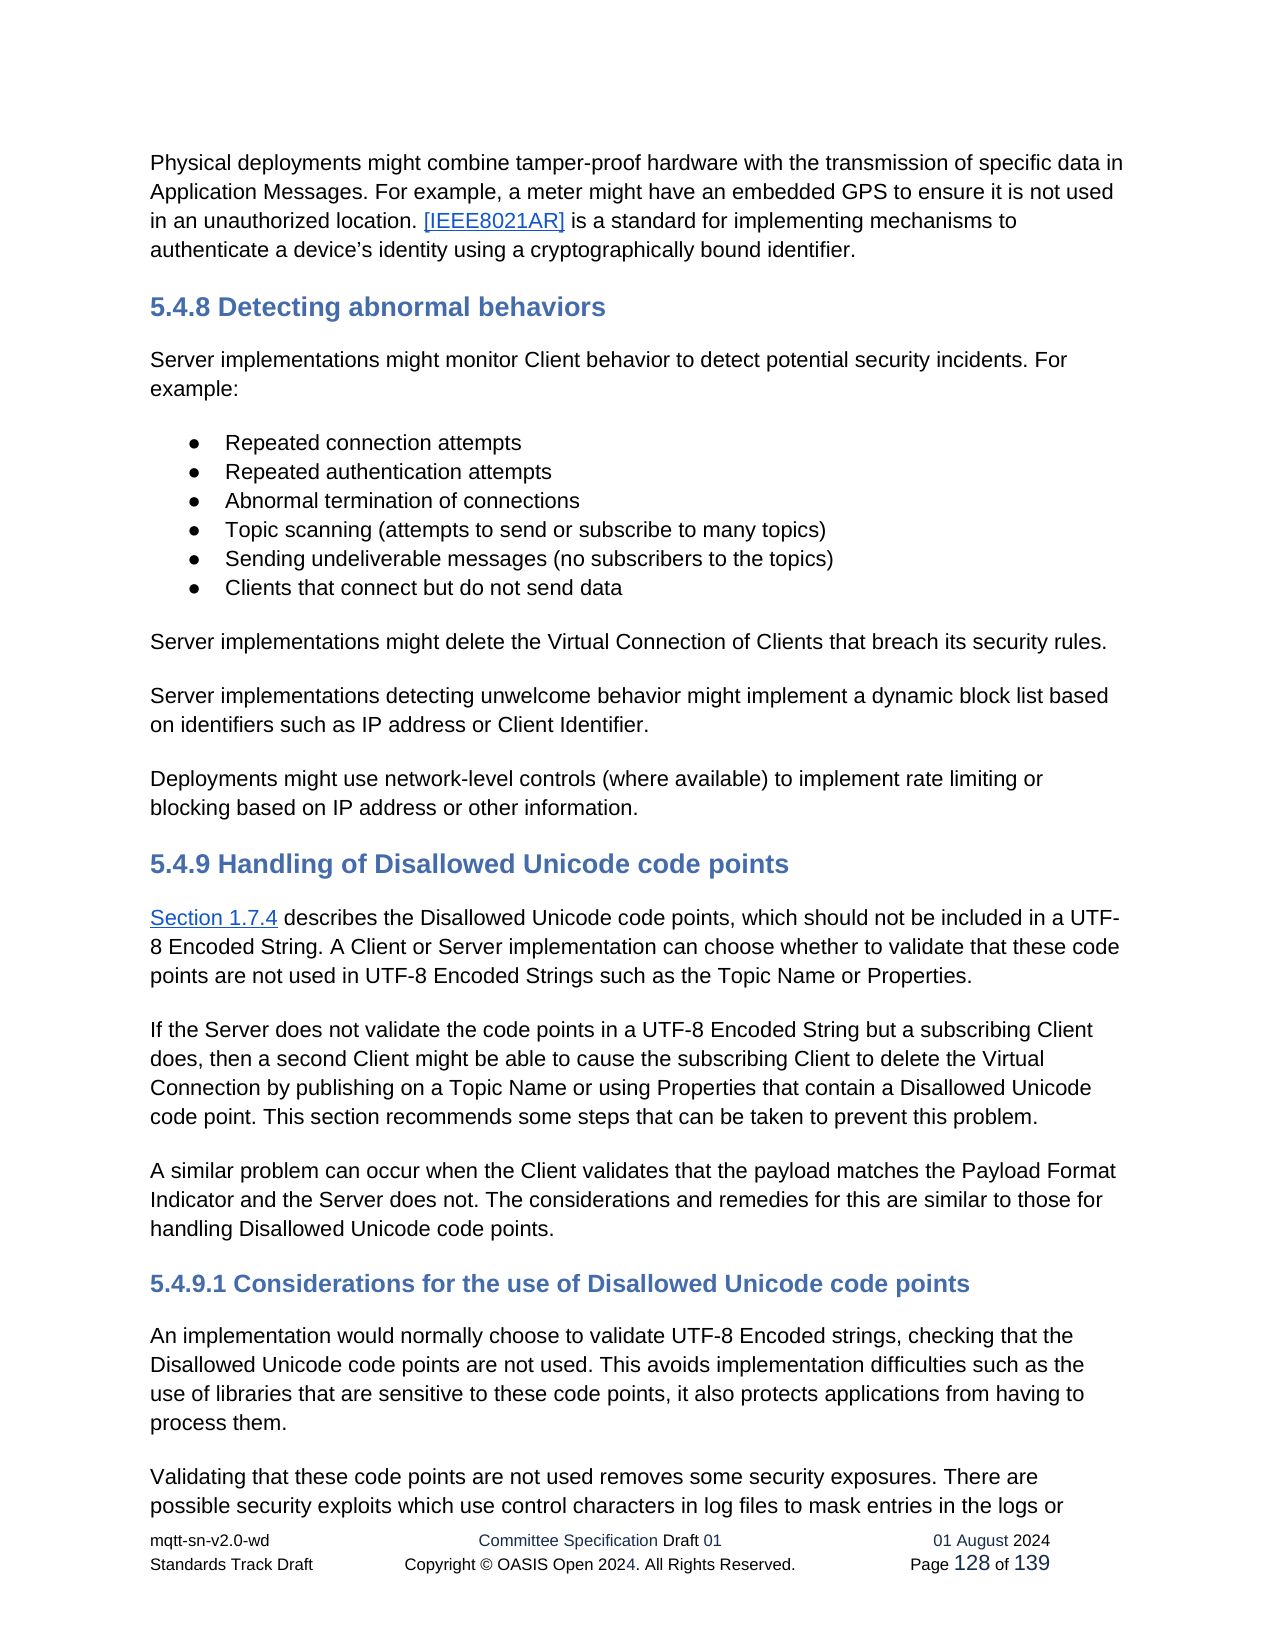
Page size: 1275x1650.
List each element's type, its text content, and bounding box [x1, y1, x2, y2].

text Server implementations might delete the Virtual Connection of Clients that breach its security rules. [150, 629, 1125, 654]
subtitle 5.4.8 Detecting abnormal behaviors [150, 291, 1124, 322]
list Topic scanning (attempts to send or subscribe to many topics) [187, 517, 1125, 542]
text Server implementations detecting unwelcome behavior might implement a dynamic block list based on identifiers such as IP address or Client Identifier. [150, 683, 1125, 737]
text Section 1.7.4 describes the Disallowed Unicode code points, which should not be included in a UTF-8 Encoded String. A Client or Server implementation can choose whether to validate that these code points are not used in UTF-8 Encoded Strings such as the Topic Name or Properties. [150, 905, 1125, 988]
text An implementation would normally choose to validate UTF-8 Encoded strings, checking that the Disallowed Unicode code points are not used. This avoids implementation difficulties such as the use of libraries that are sensitive to these code points, it also protects applications from having to process them. [150, 1323, 1125, 1435]
text A similar problem can occur when the Client validates that the payload matches the Payload Format Indicator and the Server does not. The considerations and remedies for this are similar to those for handling Disallowed Unicode code points. [150, 1157, 1125, 1241]
subtitle 5.4.9.1 Considerations for the use of Disallowed Unicode code points [150, 1269, 1124, 1298]
list Sending undeliverable messages (no subscribers to the topics) [187, 546, 1125, 571]
text Validating that these code points are not used removes some security exposures. There are possible security exploits which use control characters in log files to mask entries in the logs or [150, 1464, 1125, 1518]
list Abnormal termination of connections [187, 488, 1125, 513]
subtitle 5.4.9 Handling of Disallowed Unicode code points [150, 848, 1124, 880]
text Server implementations might monitor Client behavior to detect potential security incidents. For example: [150, 347, 1125, 401]
text Physical deployments might combine tamper-proof hardware with the transmission of specific data in Application Messages. For example, a meter might have an embedded GPS to ensure it is not used in an unauthorized location. [IEEE8021AR] is a standard for implementing mechanisms to authenticate a device’s identity using a cryptographically bound identifier. [150, 150, 1125, 262]
list Clients that connect but do not send data [187, 575, 1125, 600]
list Repeated connection attempts [187, 430, 1125, 455]
text Deployments might use network-level controls (where available) to implement rate limiting or blocking based on IP address or other information. [150, 766, 1125, 820]
list Repeated authentication attempts [187, 459, 1125, 484]
text If the Server does not validate the code points in a UTF-8 Encoded String but a subscribing Client does, then a second Client might be able to cause the subscribing Client to delete the Virtual Connection by publishing on a Topic Name or using Properties that contain a Disallowed Unicode code point. This section recommends some steps that can be taken to prevent this problem. [150, 1017, 1125, 1129]
